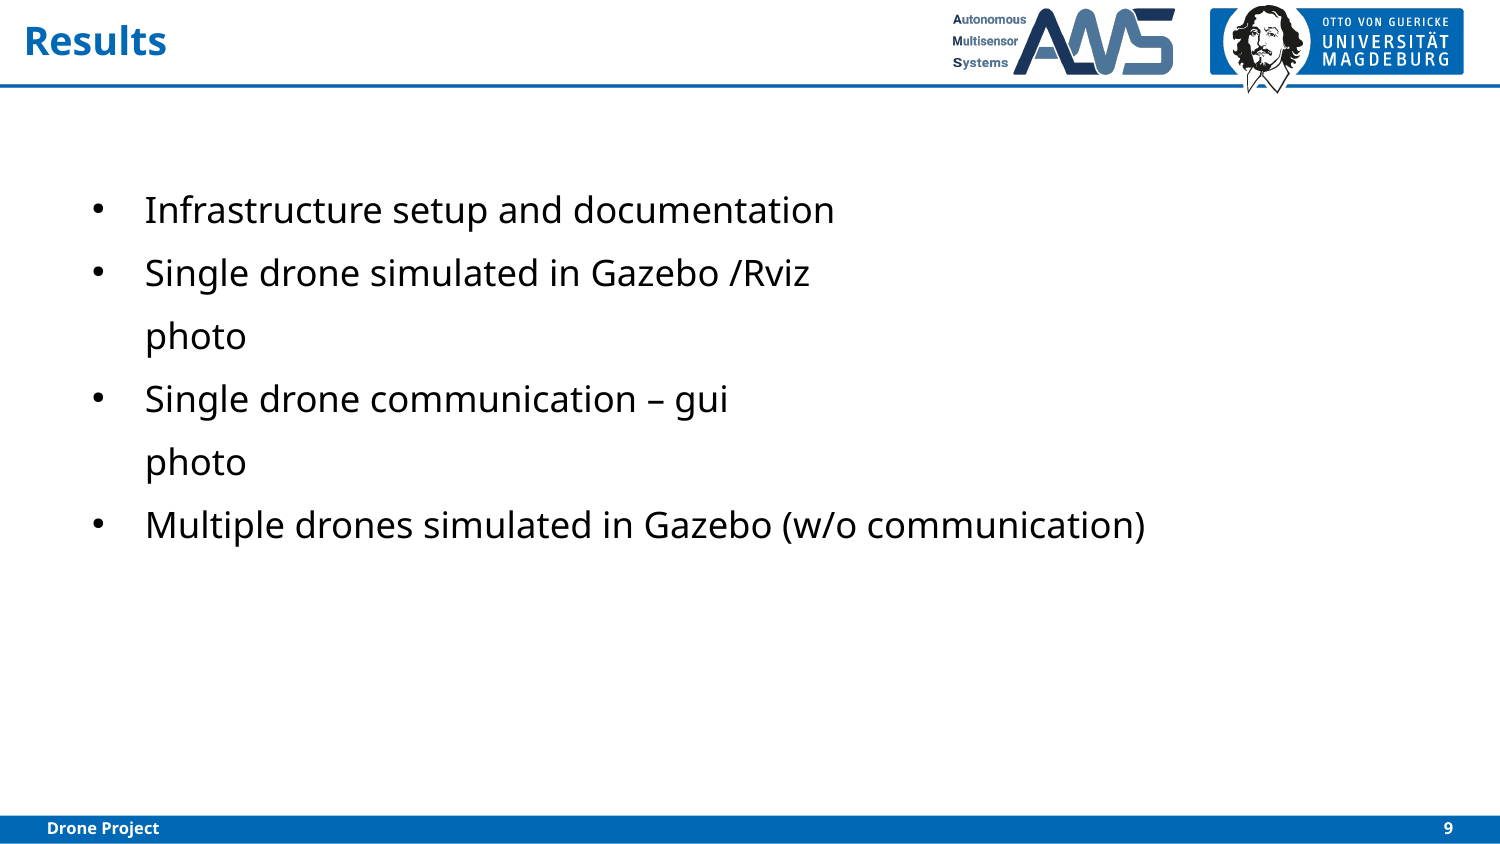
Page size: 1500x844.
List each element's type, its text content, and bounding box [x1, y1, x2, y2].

title Results [0, 0, 943, 86]
list Infrastructure setup and documentation Single drone simulated in Gazebo /Rviz photo Single drone communication – gui photo Multiple drones simulated in Gazebo (w/o communication) [59, 184, 1441, 721]
picture [0, 0, 1500, 103]
